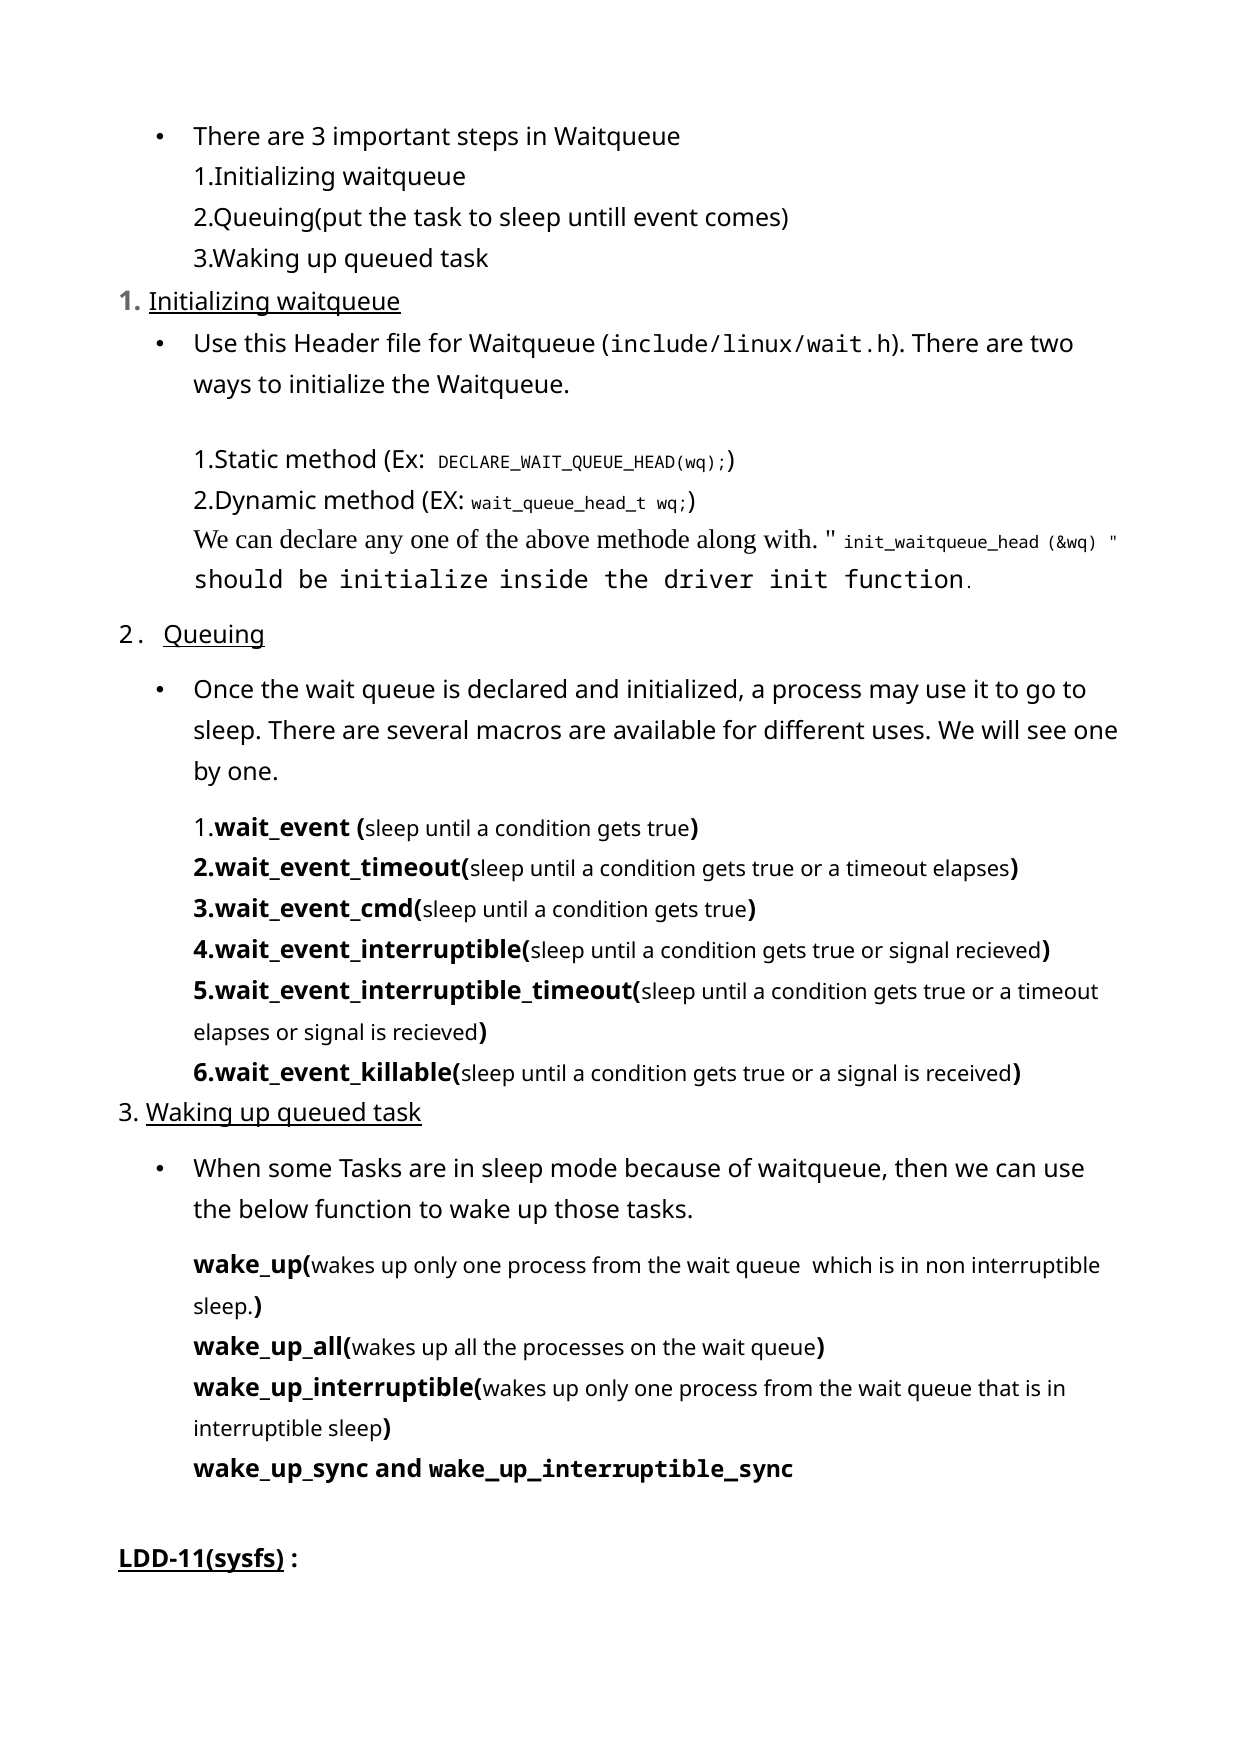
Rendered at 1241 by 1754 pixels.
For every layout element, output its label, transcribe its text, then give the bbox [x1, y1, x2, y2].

list 1.wait_event (sleep until a condition gets true) [156, 809, 1122, 843]
text 1. Initializing waitqueue [118, 281, 1122, 318]
list 6.wait_event_killable(sleep until a condition gets true or a signal is received) [156, 1054, 1122, 1088]
text LDD-11(sysfs) : [118, 1541, 1122, 1575]
list wake_up_all(wakes up all the processes on the wait queue) [156, 1328, 1122, 1362]
list Once the wait queue is declared and initialized, a process may use it to go to sleep. There are several macros are available for different uses. We will see one by one. [156, 672, 1122, 788]
list wake_up_sync and wake_up_interruptible_sync [156, 1451, 1122, 1485]
text 3. Waking up queued task [118, 1095, 1122, 1129]
list wake_up(wakes up only one process from the wait queue which is in non interruptible sleep.) [156, 1247, 1122, 1322]
list When some Tasks are in sleep mode because of waitqueue, then we can use the below function to wake up those tasks. [156, 1151, 1122, 1225]
list 2.wait_event_timeout(sleep until a condition gets true or a timeout elapses) [156, 850, 1122, 884]
list There are 3 important steps in Waitqueue [156, 118, 1122, 152]
text 2. Queuing [118, 617, 1122, 651]
list 3.Waking up queued task [156, 241, 1122, 275]
list 5.wait_event_interruptible_timeout(sleep until a condition gets true or a timeout elapses or signal is recieved) [156, 973, 1122, 1047]
list 2.Dynamic method (EX: wait_queue_head_t wq;) [156, 483, 1122, 517]
list 1.Static method (Ex: DECLARE_WAIT_QUEUE_HEAD(wq);) [156, 442, 1122, 476]
list 2.Queuing(put the task to sleep untill event comes) [156, 200, 1122, 234]
list 1.Initializing waitqueue [156, 159, 1122, 193]
list Use this Header file for Waitqueue (include/linux/wait.h). There are two ways to initialize the Waitqueue. [156, 326, 1122, 401]
list We can declare any one of the above methode along with. " init_waitqueue_head (&wq) " should be initialize inside the driver init function. [156, 523, 1122, 595]
list 3.wait_event_cmd(sleep until a condition gets true) [156, 891, 1122, 925]
list 4.wait_event_interruptible(sleep until a condition gets true or signal recieved) [156, 932, 1122, 966]
list wake_up_interruptible(wakes up only one process from the wait queue that is in interruptible sleep) [156, 1369, 1122, 1444]
